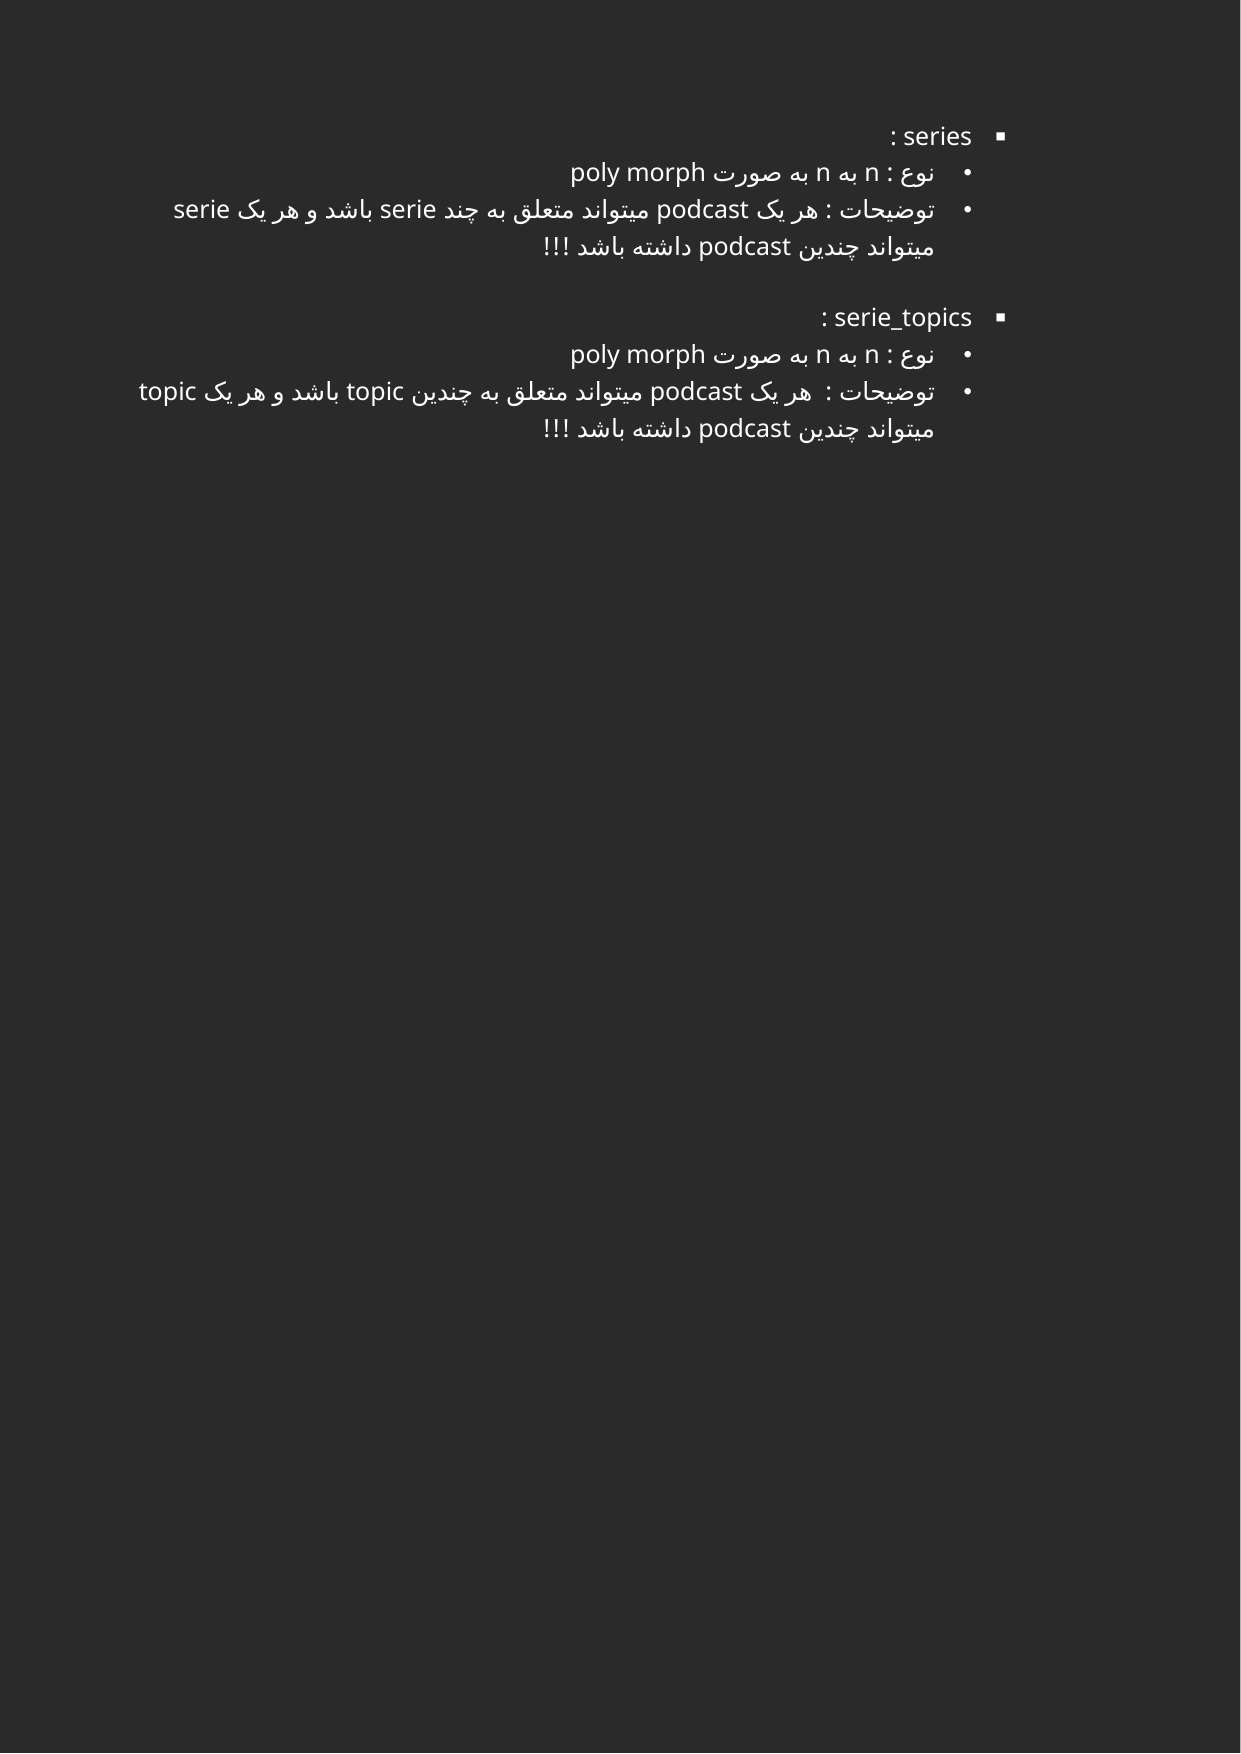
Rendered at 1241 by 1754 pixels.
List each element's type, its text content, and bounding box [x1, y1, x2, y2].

list توضیحات : هر یک podcast میتواند متعلق به چندین topic باشد و هر یک topic میتواند چندین podcast داشته باشد !!! [118, 374, 972, 448]
list نوع :‌ n به n به صورت poly morph [118, 337, 972, 374]
list serie_topics : [118, 300, 1010, 337]
list series : [118, 118, 1010, 155]
list توضیحات :‌ هر یک podcast میتواند متعلق به چند serie باشد و هر یک serie میتواند چندین podcast داشته باشد !!! [118, 192, 972, 266]
list نوع :‌ n به n به صورت poly morph [118, 155, 972, 192]
